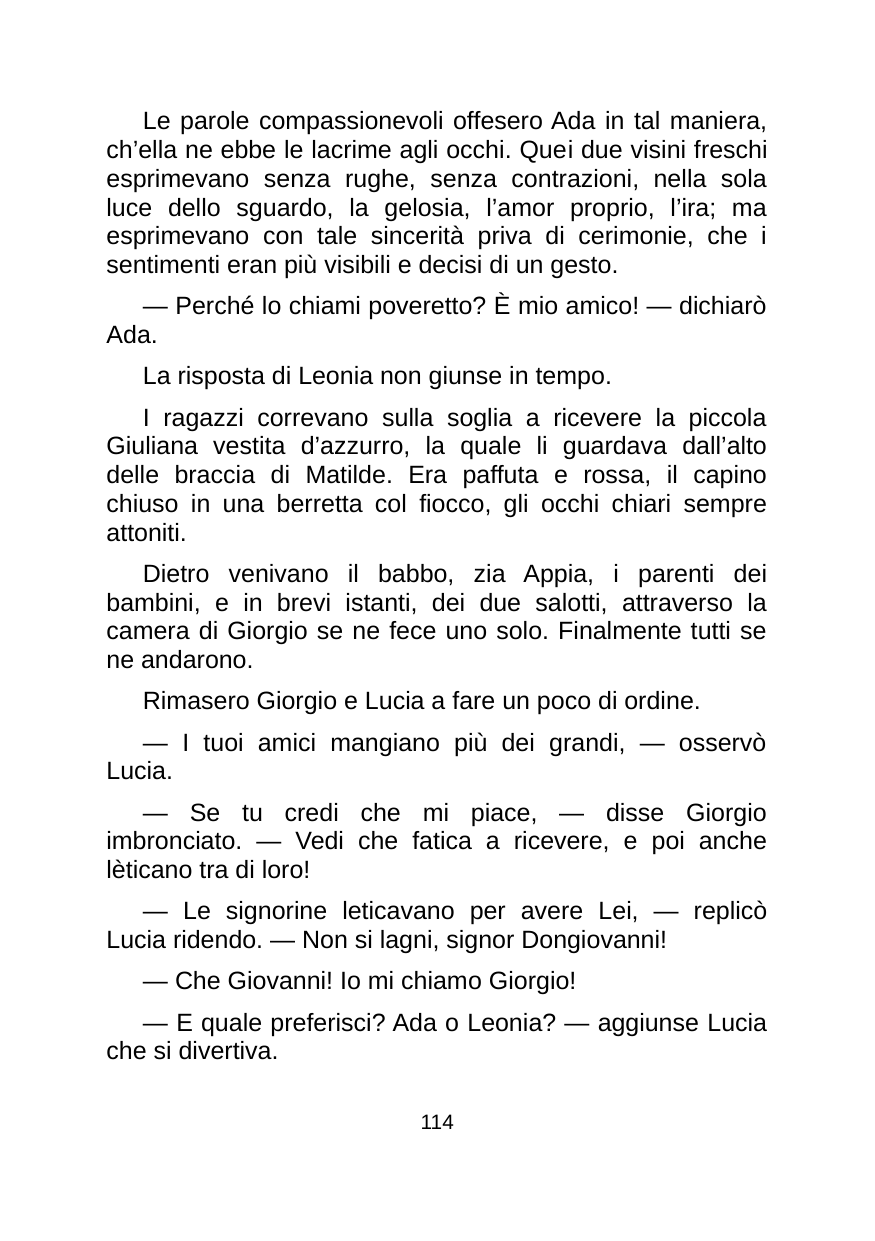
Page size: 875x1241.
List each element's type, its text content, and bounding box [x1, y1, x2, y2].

text Rimasero Giorgio e Lucia a fare un poco di ordine. [106, 686, 768, 715]
text — I tuoi amici mangiano più dei grandi, — osservò Lucia. [106, 727, 768, 785]
text — Che Giovanni! Io mi chiamo Giorgio! [106, 966, 768, 995]
text Le parole compassionevoli offesero Ada in tal maniera, ch’ella ne ebbe le lacrime agli occhi. Quei due visini freschi esprimevano senza rughe, senza contrazioni, nella sola luce dello sguardo, la gelosia, l’amor proprio, l’ira; ma esprimevano con tale sincerità priva di cerimonie, che i sentimenti eran più visibili e decisi di un gesto. [106, 106, 768, 279]
text — Le signorine leticavano per avere Lei, — replicò Lucia ridendo. — Non si lagni, signor Dongiovanni! [106, 896, 768, 954]
text — E quale preferisci? Ada o Leonia? — aggiunse Lucia che si divertiva. [106, 1007, 768, 1065]
text — Perché lo chiami poveretto? È mio amico! — dichiarò Ada. [106, 291, 768, 349]
text — Se tu credi che mi piace, — disse Giorgio imbronciato. — Vedi che fatica a ricevere, e poi anche lèticano tra di loro! [106, 797, 768, 884]
text Dietro venivano il babbo, zia Appia, i parenti dei bambini, e in brevi istanti, dei due salotti, attraverso la camera di Giorgio se ne fece uno solo. Finalmente tutti se ne andarono. [106, 559, 768, 674]
text La risposta di Leonia non giunse in tempo. [106, 361, 768, 390]
text I ragazzi correvano sulla soglia a ricevere la piccola Giuliana vestita d’azzurro, la quale li guardava dall’alto delle braccia di Matilde. Era paffuta e rossa, il capino chiuso in una berretta col fiocco, gli occhi chiari sempre attoniti. [106, 402, 768, 546]
